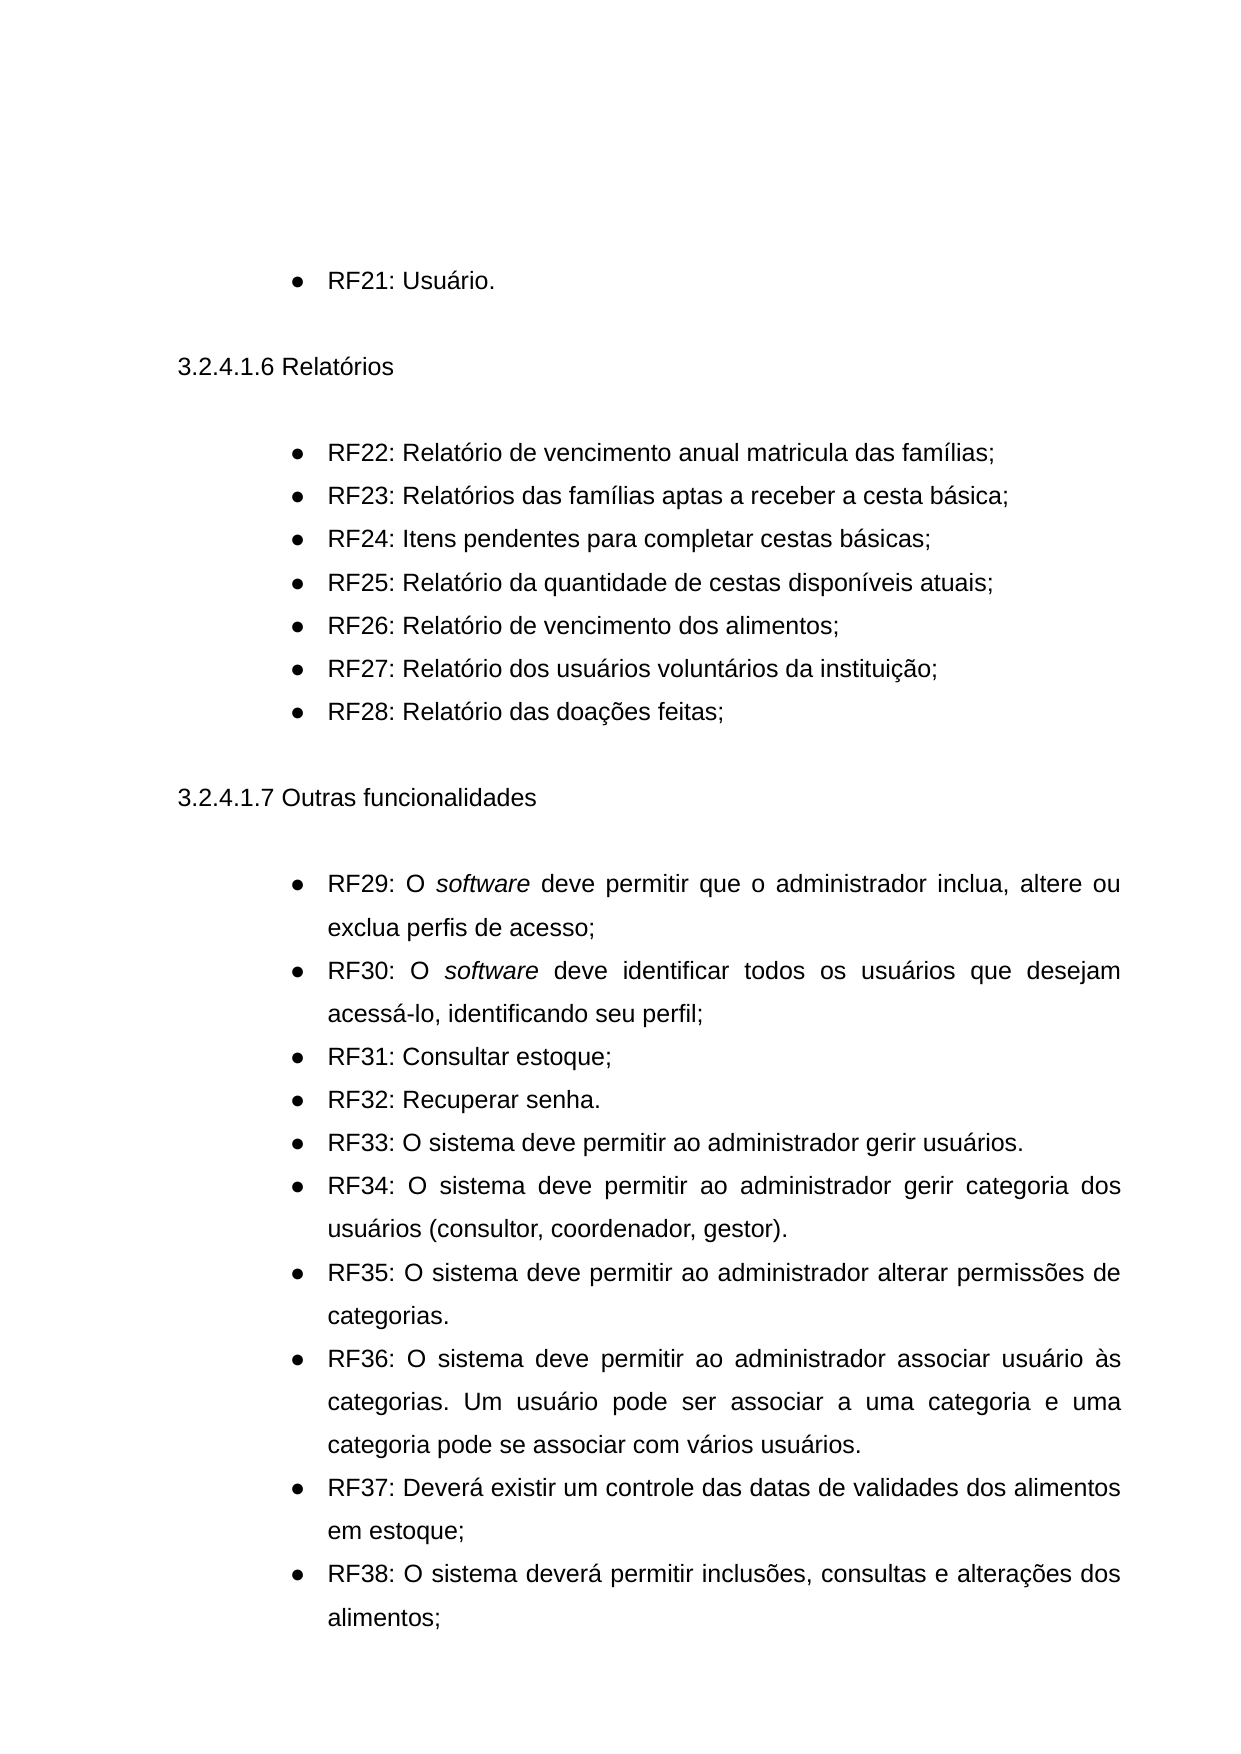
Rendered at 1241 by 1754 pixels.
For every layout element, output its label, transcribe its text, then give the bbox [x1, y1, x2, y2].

list RF37: Deverá existir um controle das datas de validades dos alimentos em estoque; [290, 1473, 1122, 1545]
text 3.2.4.1.7 Outras funcionalidades [177, 783, 1122, 812]
list RF29: O software deve permitir que o administrador inclua, altere ou exclua perfis de acesso; [290, 869, 1122, 941]
list RF36: O sistema deve permitir ao administrador associar usuário às categorias. Um usuário pode ser associar a uma categoria e uma categoria pode se associar com vários usuários. [290, 1344, 1122, 1459]
list RF35: O sistema deve permitir ao administrador alterar permissões de categorias. [290, 1258, 1122, 1329]
list RF23: Relatórios das famílias aptas a receber a cesta básica; [290, 481, 1122, 510]
text 3.2.4.1.6 Relatórios [177, 352, 1122, 381]
list RF26: Relatório de vencimento dos alimentos; [290, 611, 1122, 639]
list RF31: Consultar estoque; [290, 1042, 1122, 1071]
list RF33: O sistema deve permitir ao administrador gerir usuários. [290, 1128, 1122, 1157]
list RF38: O sistema deverá permitir inclusões, consultas e alterações dos alimentos; [290, 1559, 1122, 1631]
list RF25: Relatório da quantidade de cestas disponíveis atuais; [290, 568, 1122, 596]
list RF32: Recuperar senha. [290, 1085, 1122, 1114]
list RF28: Relatório das doações feitas; [290, 697, 1122, 726]
list RF24: Itens pendentes para completar cestas básicas; [290, 524, 1122, 553]
list RF34: O sistema deve permitir ao administrador gerir categoria dos usuários (consultor, coordenador, gestor). [290, 1171, 1122, 1243]
list RF22: Relatório de vencimento anual matricula das famílias; [290, 438, 1122, 467]
list RF27: Relatório dos usuários voluntários da instituição; [290, 654, 1122, 683]
list RF21: Usuário. [290, 266, 1122, 294]
list RF30: O software deve identificar todos os usuários que desejam acessá-lo, identificando seu perfil; [290, 956, 1122, 1028]
